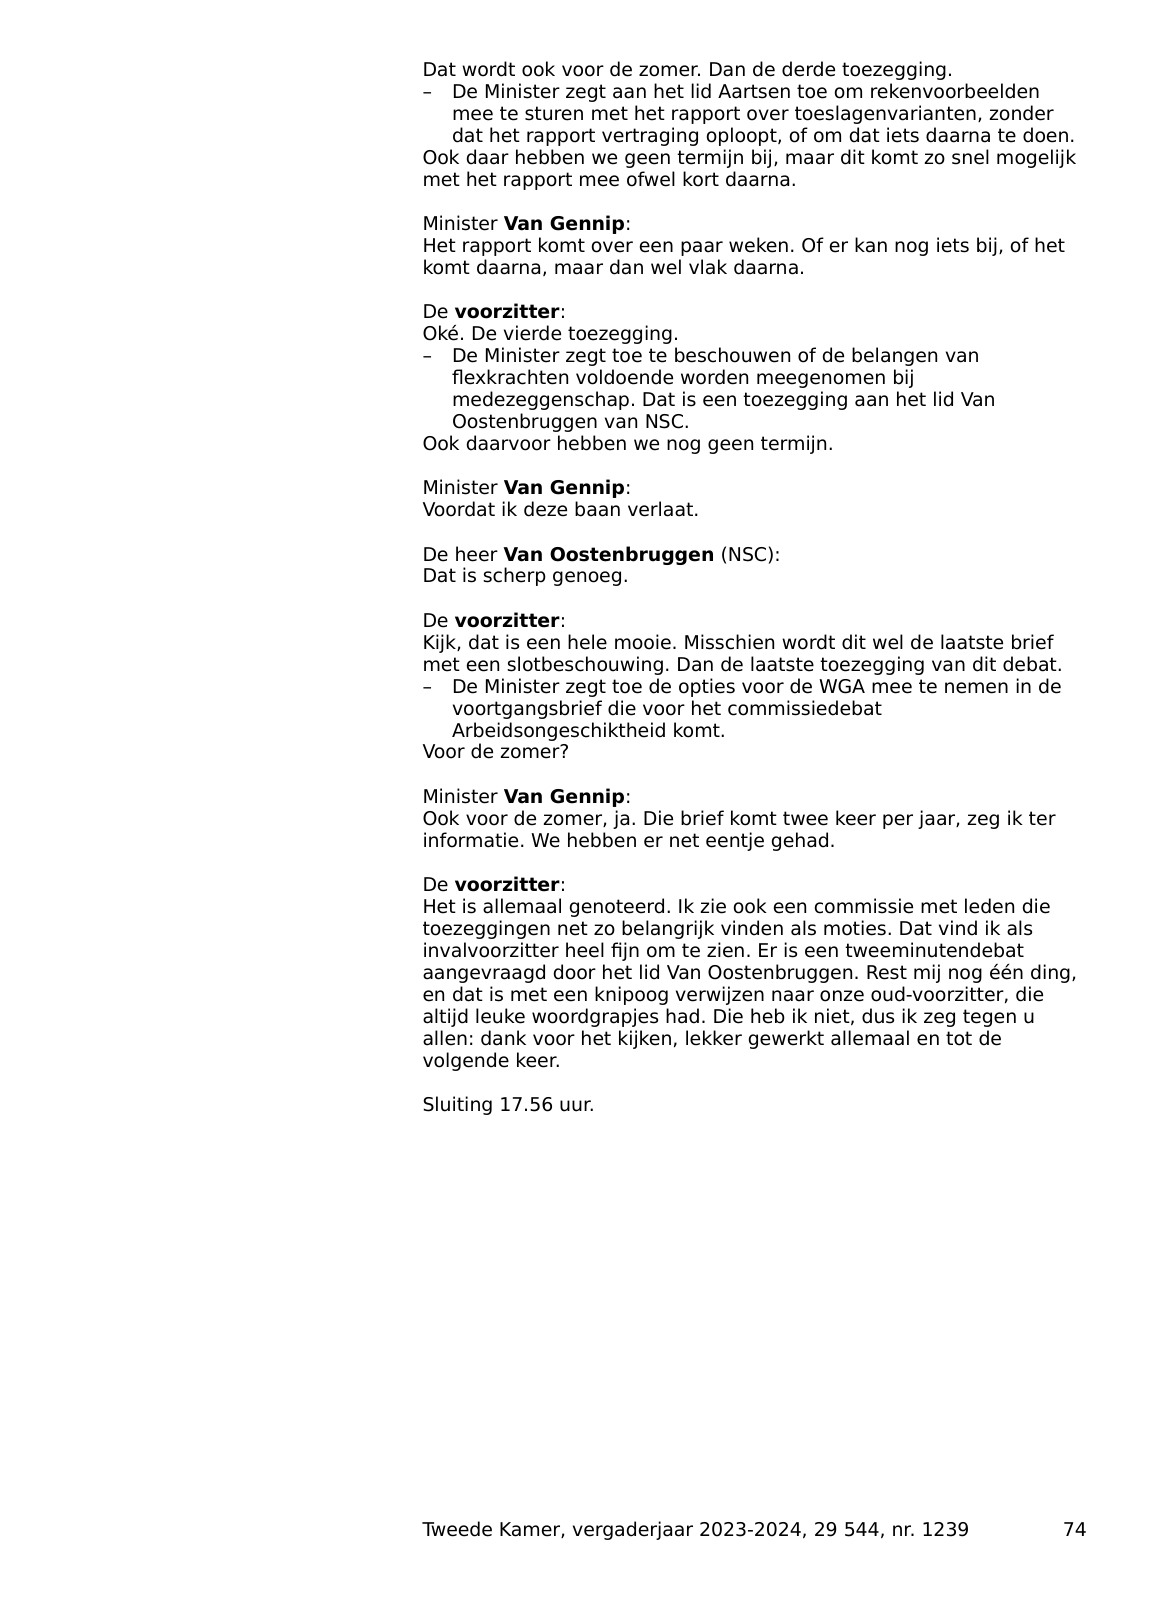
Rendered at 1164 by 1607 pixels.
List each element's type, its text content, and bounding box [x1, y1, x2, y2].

text De voorzitter: [422, 301, 1087, 323]
text Ook daarvoor hebben we nog geen termijn. [422, 433, 1087, 455]
text Dat is scherp genoeg. [422, 565, 1087, 587]
text Dat wordt ook voor de zomer. Dan de derde toezegging. [422, 59, 1087, 81]
text Minister Van Gennip: [422, 477, 1087, 499]
text Ook voor de zomer, ja. Die brief komt twee keer per jaar, zeg ik ter informatie. We hebben er net eentje gehad. [422, 808, 1087, 852]
text Het is allemaal genoteerd. Ik zie ook een commissie met leden die toezeggingen net zo belangrijk vinden als moties. Dat vind ik als invalvoorzitter heel fijn om te zien. Er is een tweeminutendebat aangevraagd door het lid Van Oostenbruggen. Rest mij nog één ding, en dat is met een knipoog verwijzen naar onze oud-voorzitter, die altijd leuke woordgrapjes had. Die heb ik niet, dus ik zeg tegen u allen: dank voor het kijken, lekker gewerkt allemaal en tot de volgende keer. [422, 896, 1087, 1072]
text Voordat ik deze baan verlaat. [422, 499, 1087, 521]
text Het rapport komt over een paar weken. Of er kan nog iets bij, of het komt daarna, maar dan wel vlak daarna. [422, 235, 1087, 279]
text Kijk, dat is een hele mooie. Misschien wordt dit wel de laatste brief met een slotbeschouwing. Dan de laatste toezegging van dit debat. [422, 632, 1087, 676]
text Minister Van Gennip: [422, 213, 1087, 235]
text – De Minister zegt aan het lid Aartsen toe om rekenvoorbeelden mee te sturen met het rapport over toeslagenvarianten, zonder dat het rapport vertraging oploopt, of om dat iets daarna te doen. [422, 81, 1087, 147]
text Ook daar hebben we geen termijn bij, maar dit komt zo snel mogelijk met het rapport mee ofwel kort daarna. [422, 147, 1087, 191]
text Sluiting 17.56 uur. [422, 1094, 1087, 1116]
text – De Minister zegt toe te beschouwen of de belangen van flexkrachten voldoende worden meegenomen bij medezeggenschap. Dat is een toezegging aan het lid Van Oostenbruggen van NSC. [422, 345, 1087, 433]
text Voor de zomer? [422, 741, 1087, 763]
text – De Minister zegt toe de opties voor de WGA mee te nemen in de voortgangsbrief die voor het commissiedebat Arbeidsongeschiktheid komt. [422, 676, 1087, 741]
text De heer Van Oostenbruggen (NSC): [422, 543, 1087, 565]
text De voorzitter: [422, 874, 1087, 896]
text Oké. De vierde toezegging. [422, 323, 1087, 345]
text Minister Van Gennip: [422, 786, 1087, 808]
text De voorzitter: [422, 609, 1087, 632]
